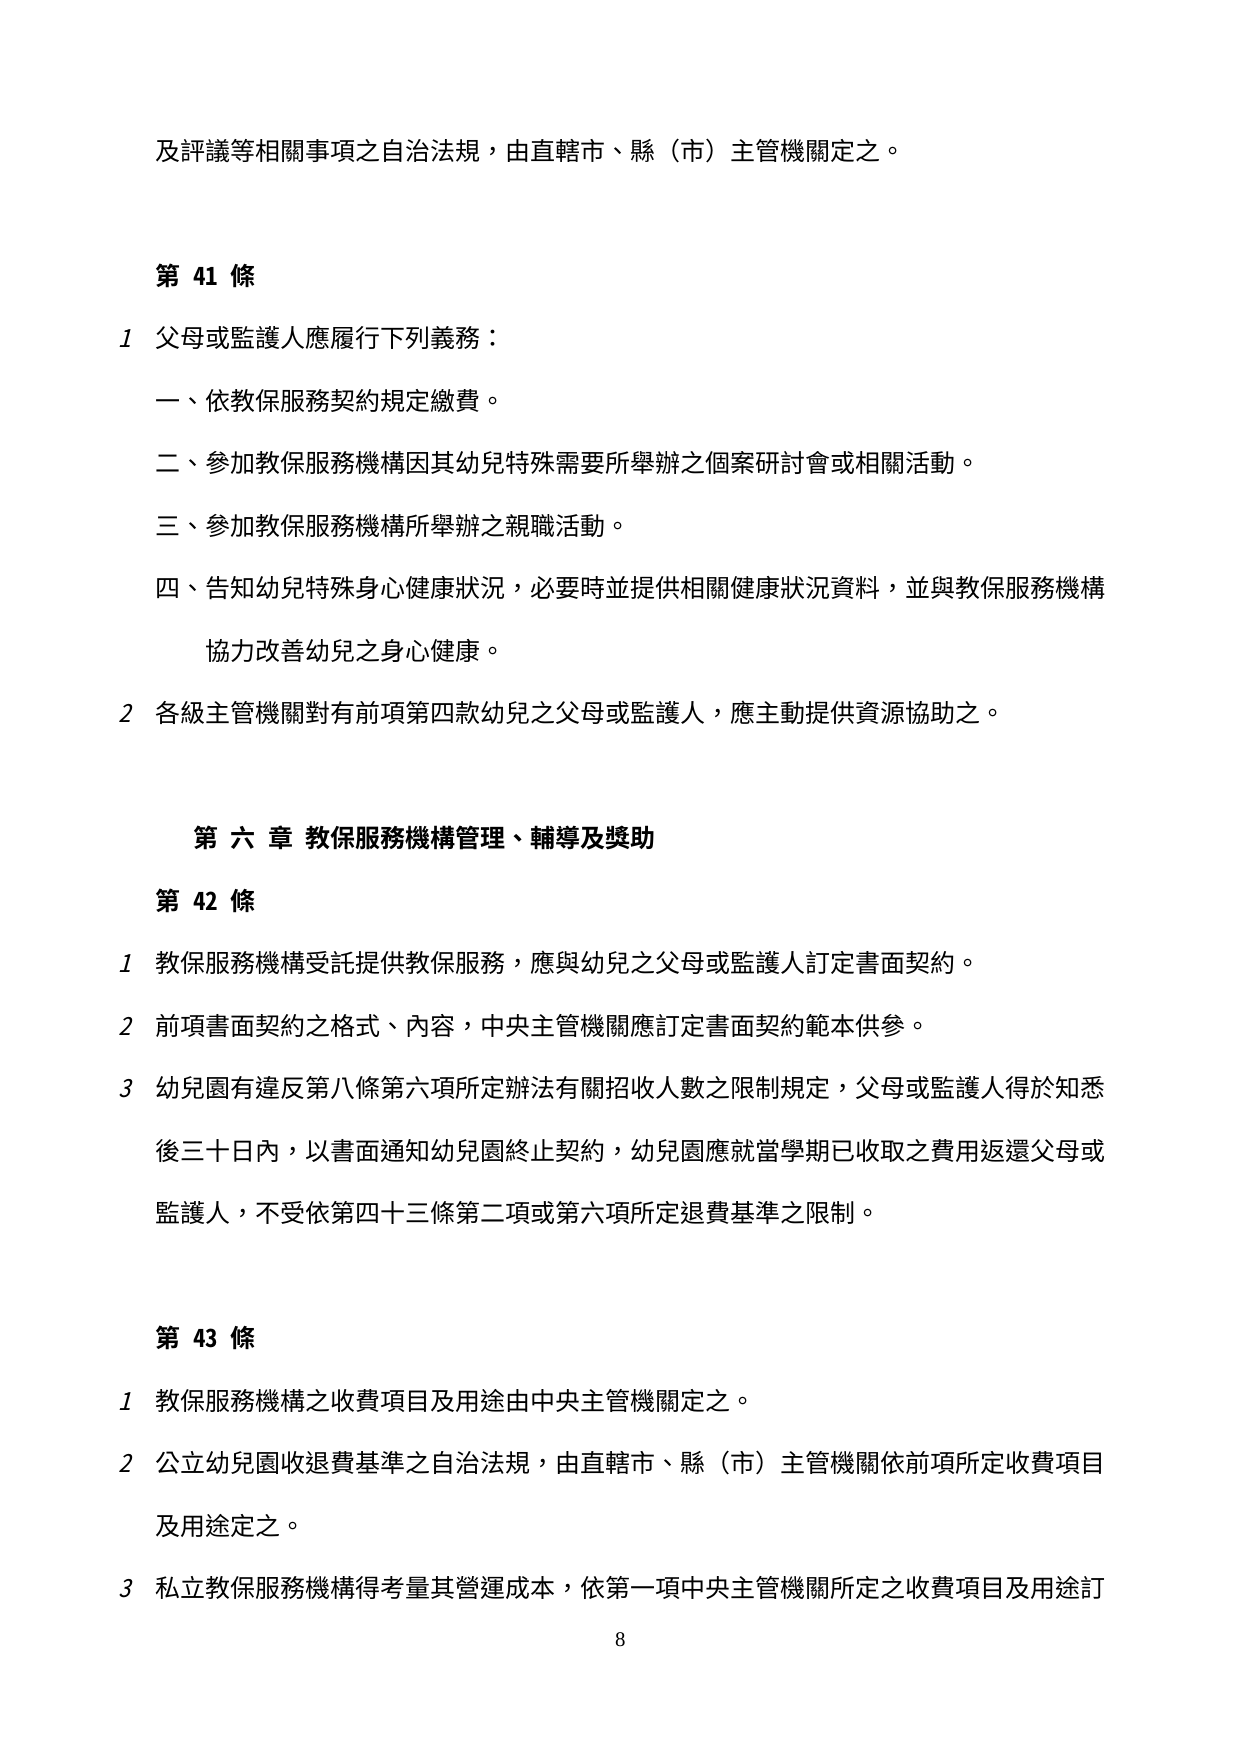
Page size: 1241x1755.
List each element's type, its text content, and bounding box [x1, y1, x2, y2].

text 2 前項書面契約之格式、內容，中央主管機關應訂定書面契約範本供參。 [118, 983, 1122, 1045]
text 第 六 章 教保服務機構管理、輔導及獎助 [156, 795, 1122, 858]
text 第 41 條 [156, 233, 1122, 295]
text 2 各級主管機關對有前項第四款幼兒之父母或監護人，應主動提供資源協助之。 [118, 670, 1122, 733]
text 三、參加教保服務機構所舉辦之親職活動。 [156, 483, 1122, 545]
text 一、依教保服務契約規定繳費。 [156, 358, 1122, 420]
text 1 教保服務機構之收費項目及用途由中央主管機關定之。 [118, 1358, 1122, 1420]
text 2 公立幼兒園收退費基準之自治法規，由直轄市、縣（市）主管機關依前項所定收費項目及用途定之。 [118, 1420, 1122, 1545]
text 及評議等相關事項之自治法規，由直轄市、縣（市）主管機關定之。 [118, 108, 1122, 170]
text 二、參加教保服務機構因其幼兒特殊需要所舉辦之個案研討會或相關活動。 [156, 420, 1122, 483]
text 第 43 條 [156, 1295, 1122, 1358]
text 1 父母或監護人應履行下列義務： [118, 295, 1122, 358]
text 1 教保服務機構受託提供教保服務，應與幼兒之父母或監護人訂定書面契約。 [118, 920, 1122, 983]
text 3 幼兒園有違反第八條第六項所定辦法有關招收人數之限制規定，父母或監護人得於知悉後三十日內，以書面通知幼兒園終止契約，幼兒園應就當學期已收取之費用返還父母或監護人，不受依第四十三條第二項或第六項所定退費基準之限制。 [118, 1045, 1122, 1233]
text 第 42 條 [156, 858, 1122, 920]
text 3 私立教保服務機構得考量其營運成本，依第一項中央主管機關所定之收費項目及用途訂 [118, 1545, 1122, 1608]
text 四、告知幼兒特殊身心健康狀況，必要時並提供相關健康狀況資料，並與教保服務機構協力改善幼兒之身心健康。 [156, 545, 1122, 670]
